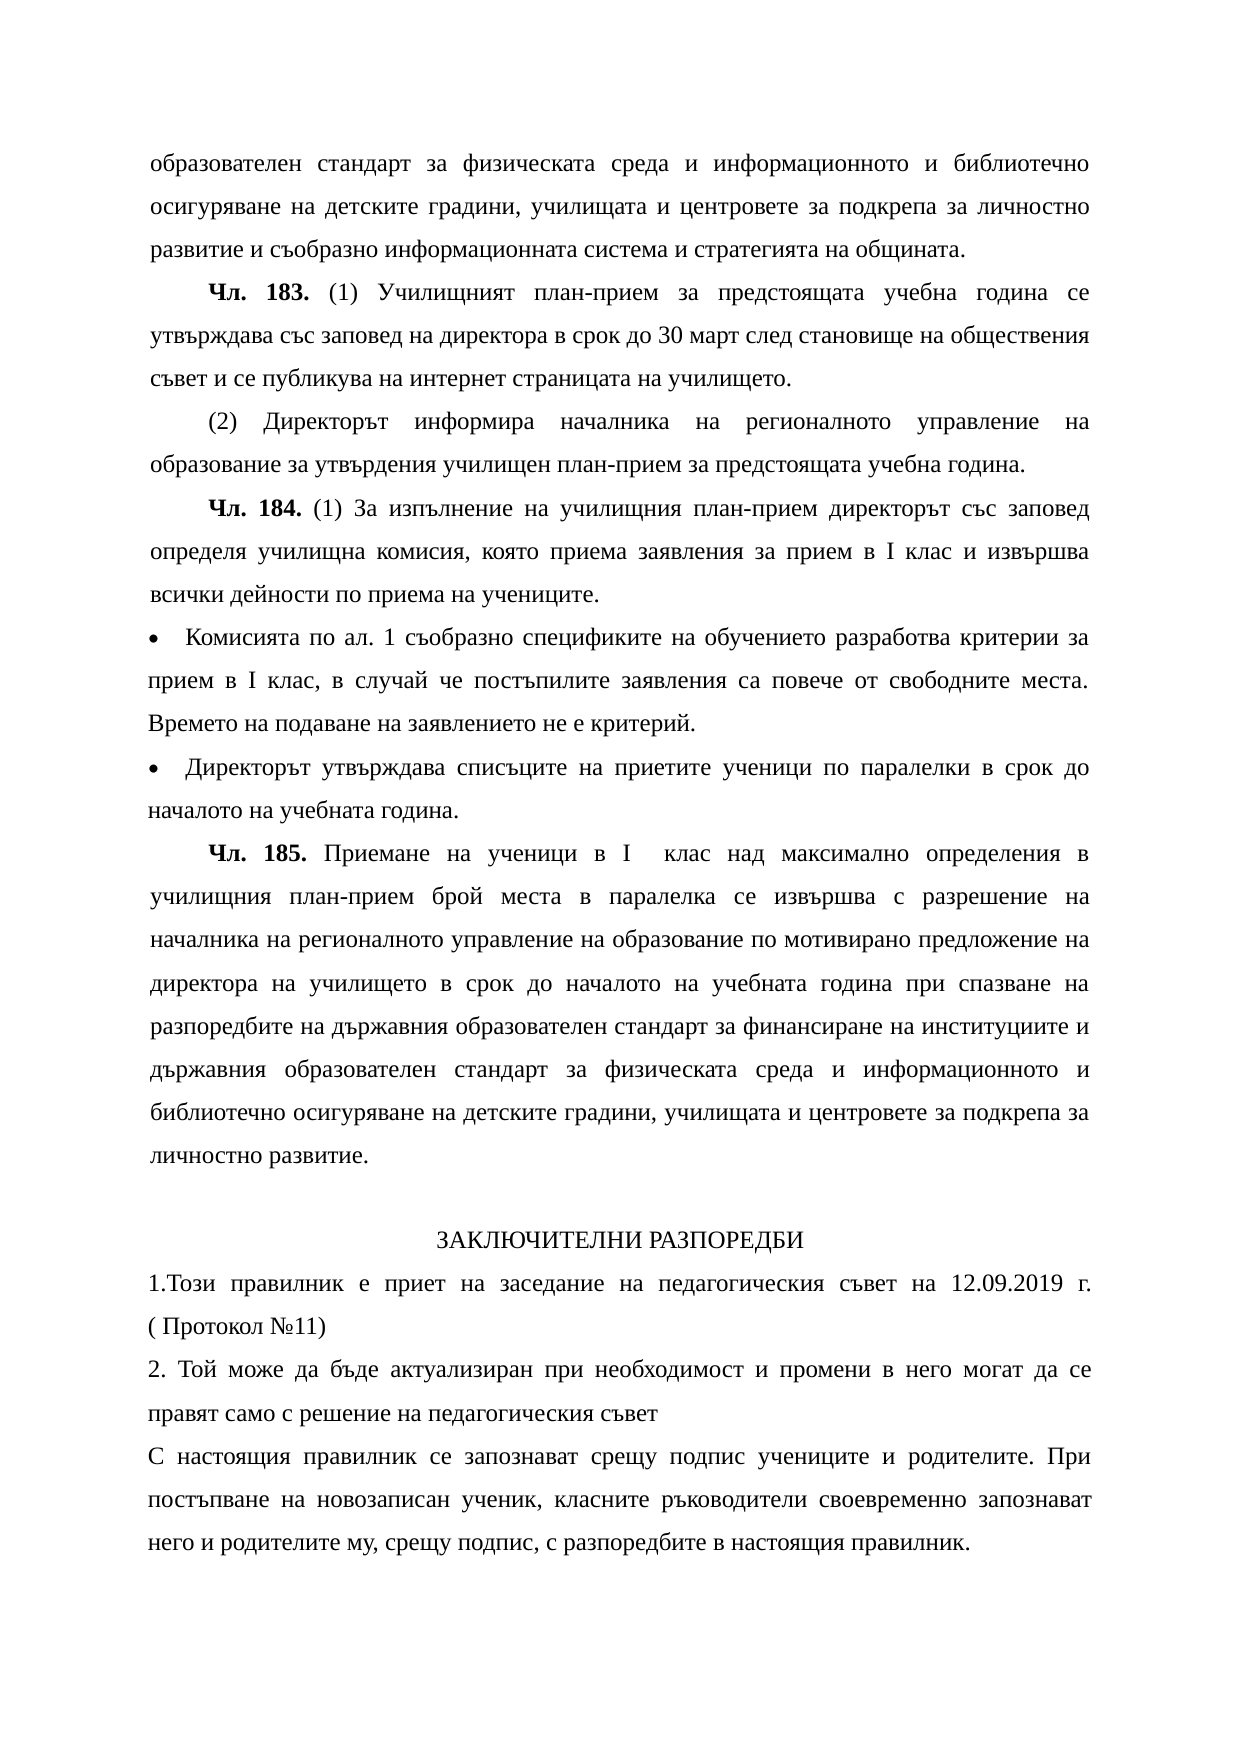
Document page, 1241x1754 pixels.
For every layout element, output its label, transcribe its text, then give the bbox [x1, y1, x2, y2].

text 1.Този правилник е приет на заседание на педагогическия съвет на 12.09.2019 г. ( Протокол №11) [148, 1268, 1093, 1340]
list Директорът утвърждава списъците на приетите ученици по паралелки в срок до началото на учебната година. [110, 752, 1091, 824]
text ЗАКЛЮЧИТЕЛНИ РАЗПОРЕДБИ [148, 1225, 1093, 1254]
text Чл. 183. (1) Училищният план-прием за предстоящата учебна година се утвърждава със заповед на директора в срок до 30 март след становище на обществения съвет и се публикува на интернет страницата на училището. [150, 277, 1091, 392]
text Чл. 184. (1) За изпълнение на училищния план-прием директорът със заповед определя училищна комисия, която приема заявления за прием в I клас и извършва всички дейности по приема на учениците. [150, 493, 1091, 608]
list Комисията по ал. 1 съобразно спецификите на обучението разработва критерии за прием в I клас, в случай че постъпилите заявления са повече от свободните места. Времето на подаване на заявлението не е критерий. [110, 622, 1091, 737]
text 2. Той може да бъде актуализиран при необходимост и промени в него могат да се правят само с решение на педагогическия съвет [148, 1354, 1093, 1426]
text (2) Директорът информира началника на регионалното управление на образование за утвърдения училищен план-прием за предстоящата учебна година. [150, 406, 1091, 478]
text С настоящия правилник се запознават срещу подпис учениците и родителите. При постъпване на новозаписан ученик, класните ръководители своевременно запознават него и родителите му, срещу подпис, с разпоредбите в настоящия правилник. [148, 1441, 1093, 1556]
text образователен стандарт за физическата среда и информационното и библиотечно осигуряване на детските градини, училищата и центровете за подкрепа за личностно развитие и съобразно информационната система и стратегията на общината. [150, 148, 1091, 263]
text Чл. 185. Приемане на ученици в I клас над максимално определения в училищния план-прием брой места в паралелка се извършва с разрешение на началника на регионалното управление на образование по мотивирано предложение на директора на училището в срок до началото на учебната година при спазване на разпоредбите на държавния образователен стандарт за финансиране на институциите и държавния образователен стандарт за физическата среда и информационното и библиотечно осигуряване на детските градини, училищата и центровете за подкрепа за личностно развитие. [150, 838, 1091, 1169]
